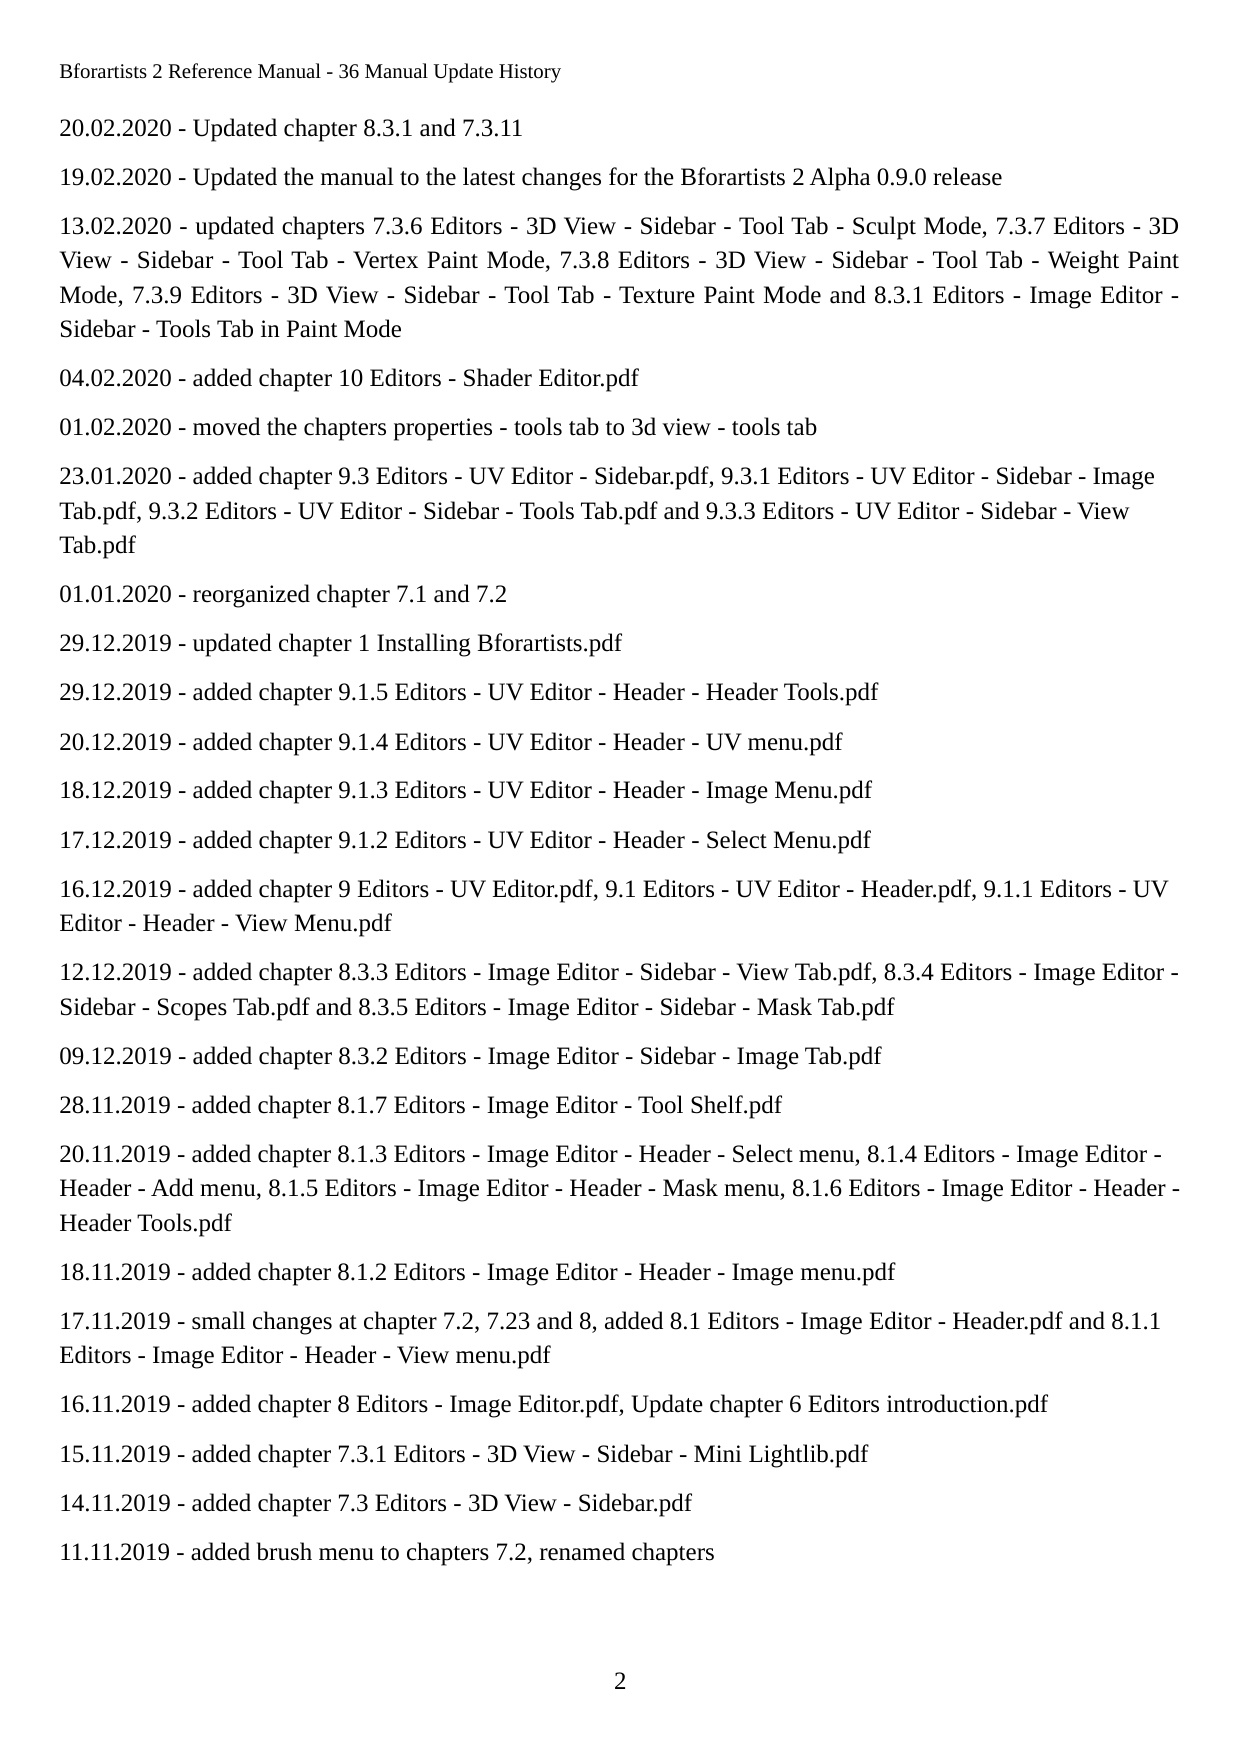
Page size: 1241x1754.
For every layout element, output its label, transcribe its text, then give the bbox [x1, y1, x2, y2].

text 20.11.2019 - added chapter 8.1.3 Editors - Image Editor - Header - Select menu, 8.1.4 Editors - Image Editor - Header - Add menu, 8.1.5 Editors - Image Editor - Header - Mask menu, 8.1.6 Editors - Image Editor - Header - Header Tools.pdf [59, 1139, 1181, 1237]
text 13.02.2020 - updated chapters 7.3.6 Editors - 3D View - Sidebar - Tool Tab - Sculpt Mode, 7.3.7 Editors - 3D View - Sidebar - Tool Tab - Vertex Paint Mode, 7.3.8 Editors - 3D View - Sidebar - Tool Tab - Weight Paint Mode, 7.3.9 Editors - 3D View - Sidebar - Tool Tab - Texture Paint Mode and 8.3.1 Editors - Image Editor - Sidebar - Tools Tab in Paint Mode [59, 211, 1181, 343]
text 01.01.2020 - reorganized chapter 7.1 and 7.2 [59, 579, 1181, 608]
text 12.12.2019 - added chapter 8.3.3 Editors - Image Editor - Sidebar - View Tab.pdf, 8.3.4 Editors - Image Editor - Sidebar - Scopes Tab.pdf and 8.3.5 Editors - Image Editor - Sidebar - Mask Tab.pdf [59, 957, 1181, 1021]
text 15.11.2019 - added chapter 7.3.1 Editors - 3D View - Sidebar - Mini Lightlib.pdf [59, 1439, 1181, 1467]
text 18.12.2019 - added chapter 9.1.3 Editors - UV Editor - Header - Image Menu.pdf [59, 776, 1181, 804]
text 17.11.2019 - small changes at chapter 7.2, 7.23 and 8, added 8.1 Editors - Image Editor - Header.pdf and 8.1.1 Editors - Image Editor - Header - View menu.pdf [59, 1306, 1181, 1369]
text 19.02.2020 - Updated the manual to the latest changes for the Bforartists 2 Alpha 0.9.0 release [59, 162, 1181, 190]
text 20.02.2020 - Updated chapter 8.3.1 and 7.3.11 [59, 113, 1181, 141]
text 14.11.2019 - added chapter 7.3 Editors - 3D View - Sidebar.pdf [59, 1488, 1181, 1516]
text 18.11.2019 - added chapter 8.1.2 Editors - Image Editor - Header - Image menu.pdf [59, 1257, 1181, 1286]
text 28.11.2019 - added chapter 8.1.7 Editors - Image Editor - Tool Shelf.pdf [59, 1090, 1181, 1119]
text 11.11.2019 - added brush menu to chapters 7.2, renamed chapters [59, 1537, 1181, 1566]
text 09.12.2019 - added chapter 8.3.2 Editors - Image Editor - Sidebar - Image Tab.pdf [59, 1041, 1181, 1069]
text 29.12.2019 - updated chapter 1 Installing Bforartists.pdf [59, 628, 1181, 657]
text 16.11.2019 - added chapter 8 Editors - Image Editor.pdf, Update chapter 6 Editors introduction.pdf [59, 1389, 1181, 1418]
text 16.12.2019 - added chapter 9 Editors - UV Editor.pdf, 9.1 Editors - UV Editor - Header.pdf, 9.1.1 Editors - UV Editor - Header - View Menu.pdf [59, 874, 1181, 937]
text 20.12.2019 - added chapter 9.1.4 Editors - UV Editor - Header - UV menu.pdf [59, 727, 1181, 755]
text 04.02.2020 - added chapter 10 Editors - Shader Editor.pdf [59, 363, 1181, 392]
text 01.02.2020 - moved the chapters properties - tools tab to 3d view - tools tab [59, 412, 1181, 441]
text 29.12.2019 - added chapter 9.1.5 Editors - UV Editor - Header - Header Tools.pdf [59, 677, 1181, 706]
text 17.12.2019 - added chapter 9.1.2 Editors - UV Editor - Header - Select Menu.pdf [59, 825, 1181, 853]
text 23.01.2020 - added chapter 9.3 Editors - UV Editor - Sidebar.pdf, 9.3.1 Editors - UV Editor - Sidebar - Image Tab.pdf, 9.3.2 Editors - UV Editor - Sidebar - Tools Tab.pdf and 9.3.3 Editors - UV Editor - Sidebar - View Tab.pdf [59, 461, 1181, 559]
